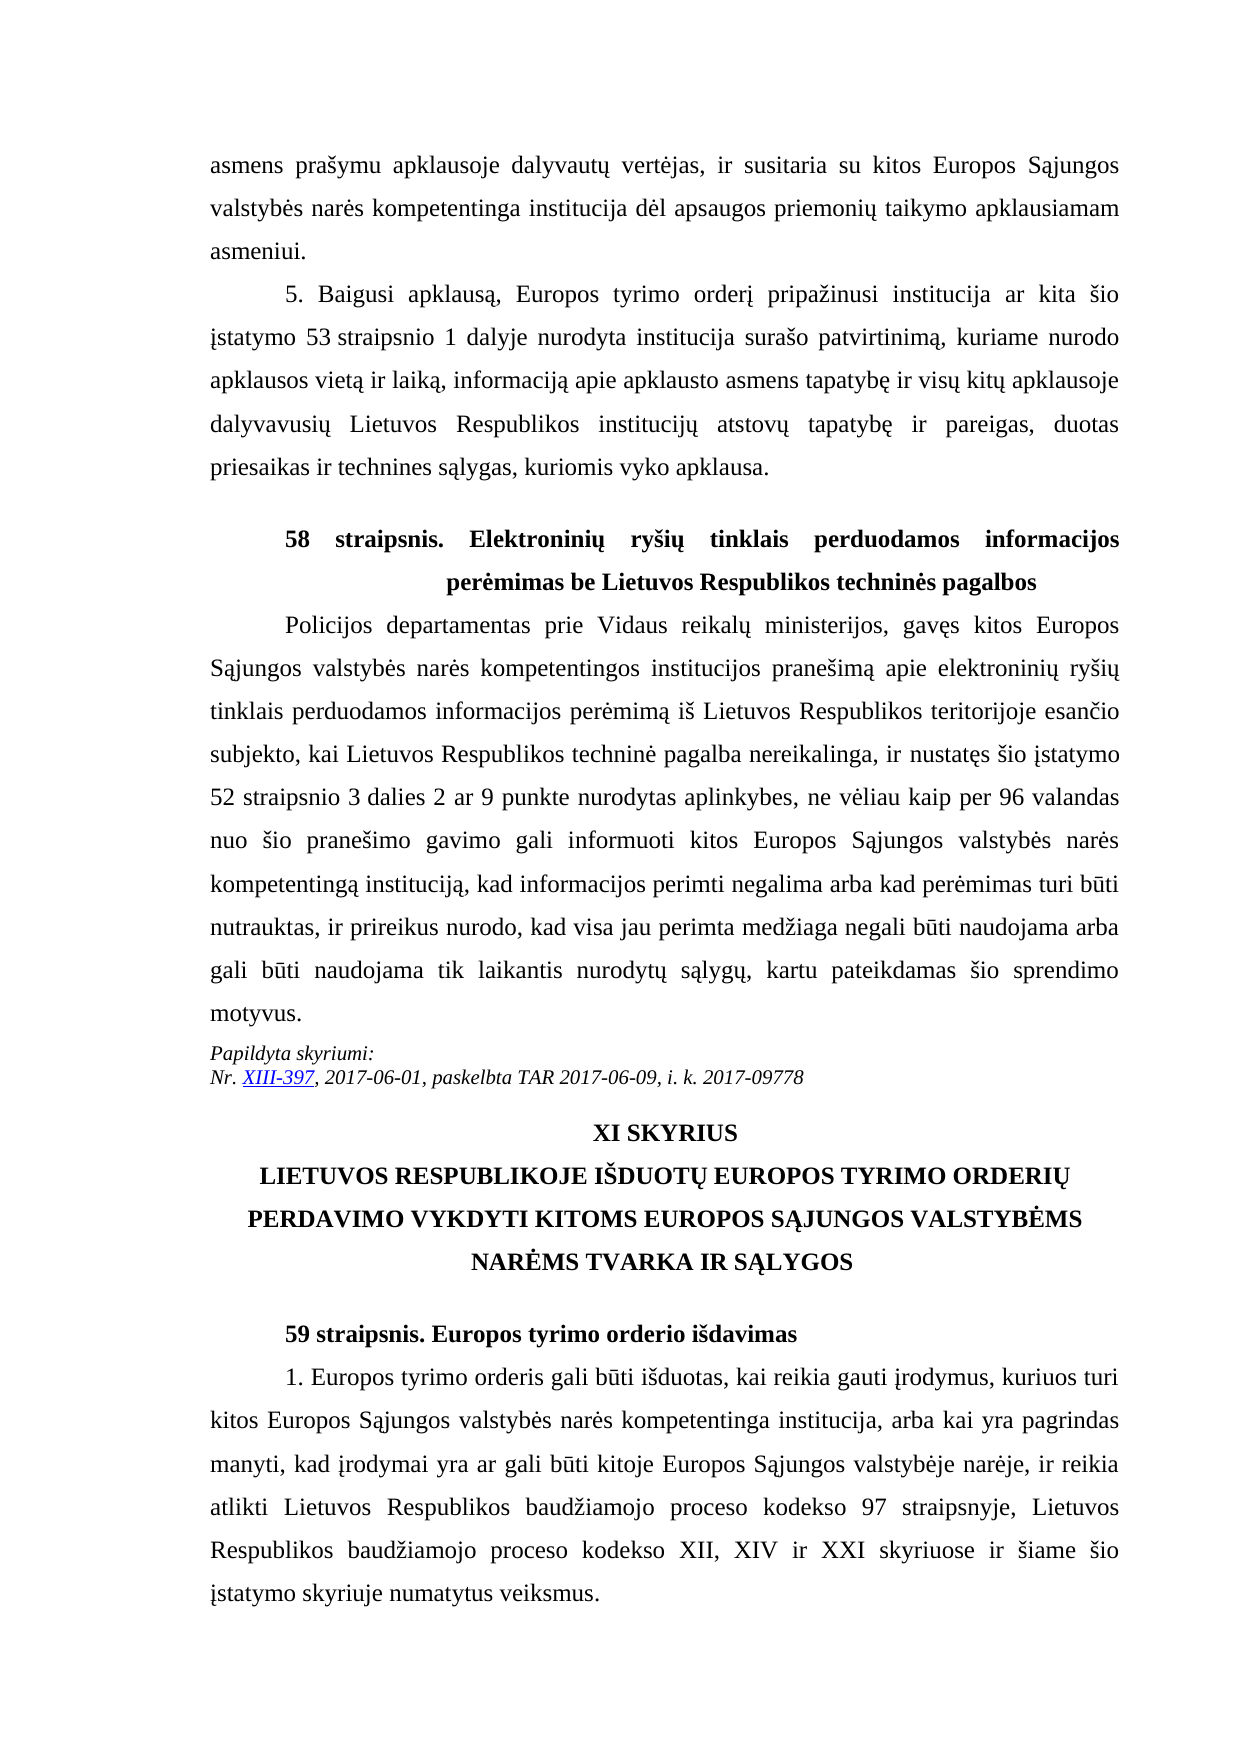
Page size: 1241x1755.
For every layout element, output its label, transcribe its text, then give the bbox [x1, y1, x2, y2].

text asmens prašymu apklausoje dalyvautų vertėjas, ir susitaria su kitos Europos Sąjungos valstybės narės kompetentinga institucija dėl apsaugos priemonių taikymo apklausiamam asmeniui. [210, 150, 1120, 265]
text XI SKYRIUS [210, 1118, 1120, 1147]
text 58 straipsnis. Elektroninių ryšių tinklais perduodamos informacijos perėmimas be Lietuvos Respublikos techninės pagalbos [285, 524, 1120, 596]
text Nr. XIII-397, 2017-06-01, paskelbta TAR 2017-06-09, i. k. 2017-09778 [210, 1065, 1120, 1089]
text Policijos departamentas prie Vidaus reikalų ministerijos, gavęs kitos Europos Sąjungos valstybės narės kompetentingos institucijos pranešimą apie elektroninių ryšių tinklais perduodamos informacijos perėmimą iš Lietuvos Respublikos teritorijoje esančio subjekto, kai Lietuvos Respublikos techninė pagalba nereikalinga, ir nustatęs šio įstatymo 52 straipsnio 3 dalies 2 ar 9 punkte nurodytas aplinkybes, ne vėliau kaip per 96 valandas nuo šio pranešimo gavimo gali informuoti kitos Europos Sąjungos valstybės narės kompetentingą instituciją, kad informacijos perimti negalima arba kad perėmimas turi būti nutrauktas, ir prireikus nurodo, kad visa jau perimta medžiaga negali būti naudojama arba gali būti naudojama tik laikantis nurodytų sąlygų, kartu pateikdamas šio sprendimo motyvus. [210, 610, 1120, 1027]
text LIETUVOS RESPUBLIKOJE IŠDUOTŲ EUROPOS TYRIMO ORDERIŲ PERDAVIMO VYKDYTI KITOMS EUROPOS SĄJUNGOS VALSTYBĖMS NARĖMS TVARKA IR SĄLYGOS [210, 1161, 1120, 1276]
text 1. Europos tyrimo orderis gali būti išduotas, kai reikia gauti įrodymus, kuriuos turi kitos Europos Sąjungos valstybės narės kompetentinga institucija, arba kai yra pagrindas manyti, kad įrodymai yra ar gali būti kitoje Europos Sąjungos valstybėje narėje, ir reikia atlikti Lietuvos Respublikos baudžiamojo proceso kodekso 97 straipsnyje, Lietuvos Respublikos baudžiamojo proceso kodekso XII, XIV ir XXI skyriuose ir šiame šio įstatymo skyriuje numatytus veiksmus. [210, 1362, 1120, 1607]
text 59 straipsnis. Europos tyrimo orderio išdavimas [210, 1319, 1120, 1348]
text Papildyta skyriumi: [210, 1041, 1120, 1065]
text 5. Baigusi apklausą, Europos tyrimo orderį pripažinusi institucija ar kita šio įstatymo 53 straipsnio 1 dalyje nurodyta institucija surašo patvirtinimą, kuriame nurodo apklausos vietą ir laiką, informaciją apie apklausto asmens tapatybę ir visų kitų apklausoje dalyvavusių Lietuvos Respublikos institucijų atstovų tapatybę ir pareigas, duotas priesaikas ir technines sąlygas, kuriomis vyko apklausa. [210, 279, 1120, 481]
